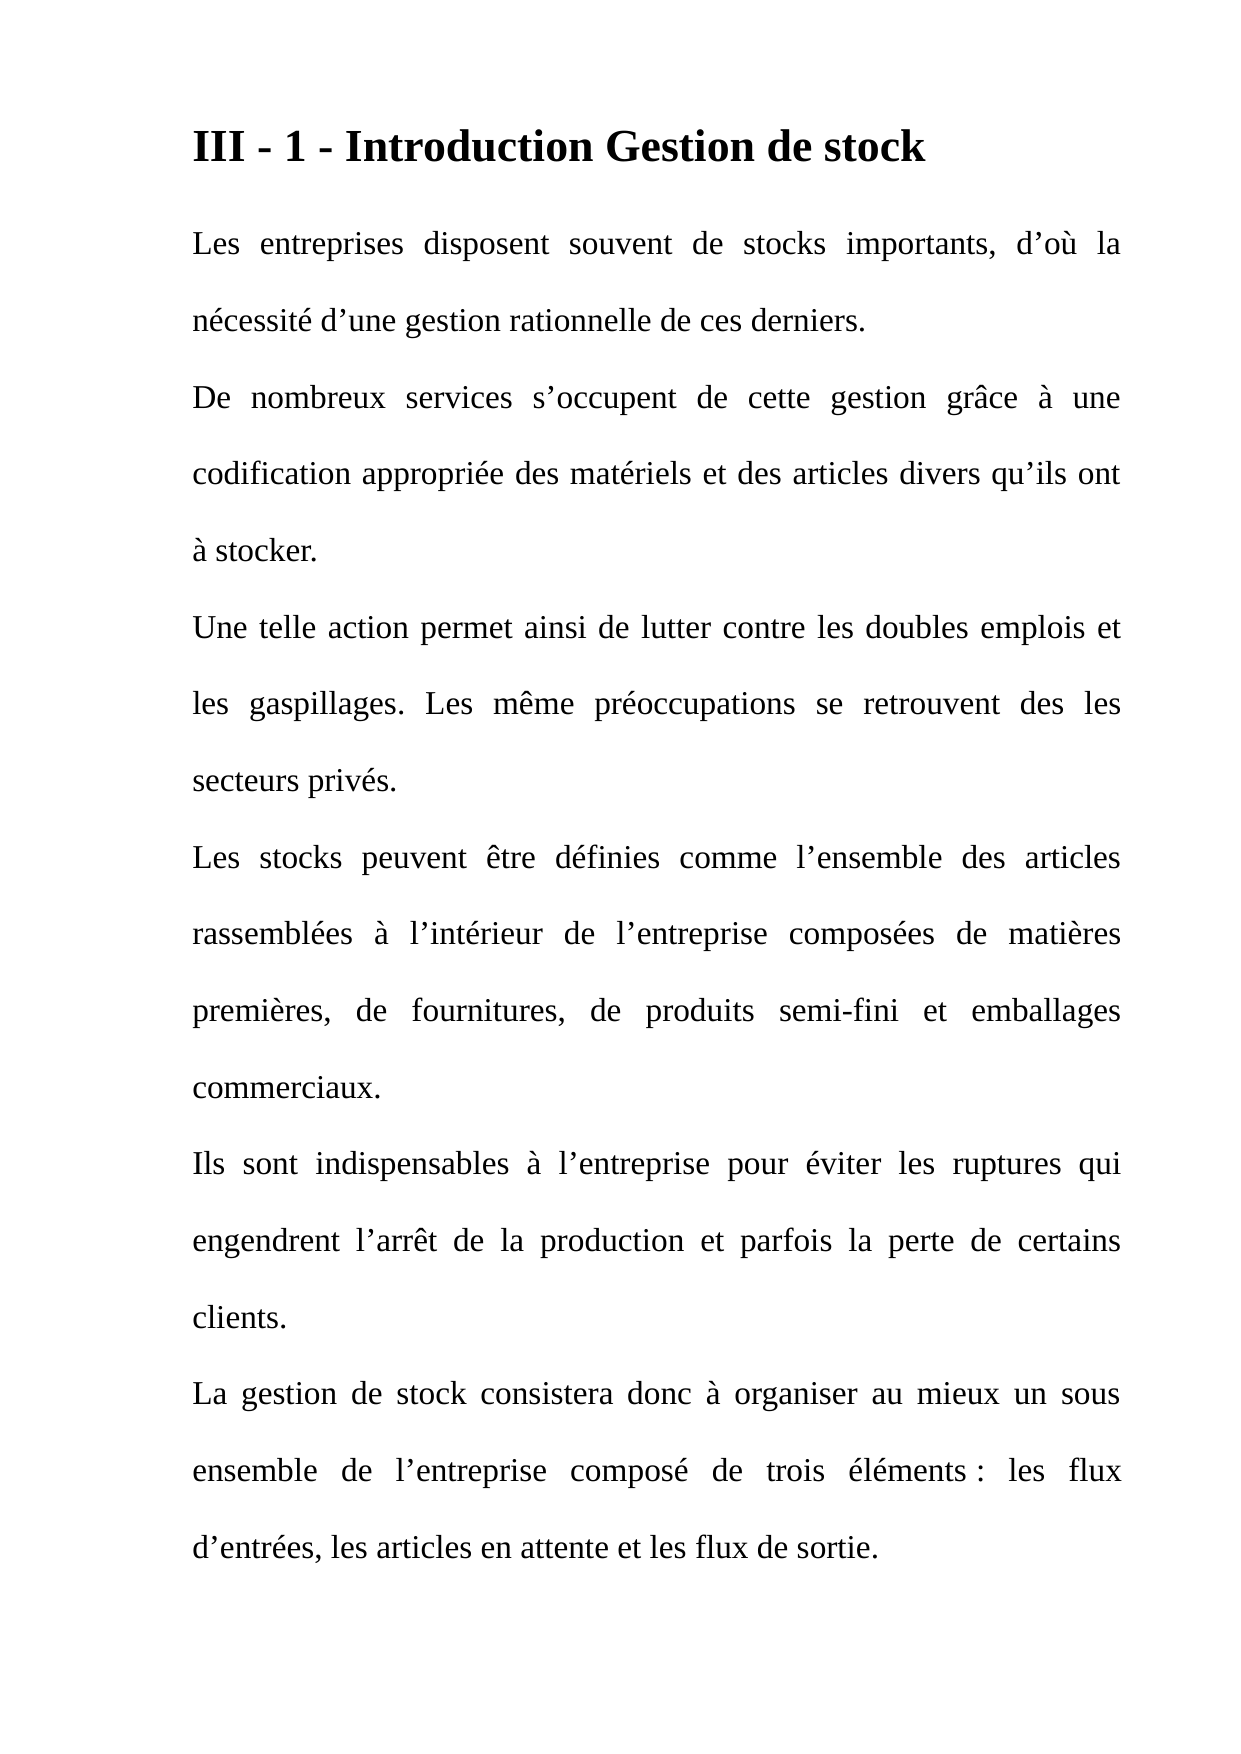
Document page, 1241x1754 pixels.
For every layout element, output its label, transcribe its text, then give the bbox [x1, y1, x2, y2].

text De nombreux services s’occupent de cette gestion grâce à une codification appropriée des matériels et des articles divers qu’ils ont à stocker. [192, 377, 1122, 568]
text La gestion de stock consistera donc à organiser au mieux un sous ensemble de l’entreprise composé de trois éléments : les flux d’entrées, les articles en attente et les flux de sortie. [192, 1373, 1122, 1565]
text III - 1 - Introduction Gestion de stock [192, 118, 1122, 171]
text Les stocks peuvent être définies comme l’ensemble des articles rassemblées à l’intérieur de l’entreprise composées de matières premières, de fournitures, de produits semi-fini et emballages commerciaux. [192, 837, 1122, 1105]
text Une telle action permet ainsi de lutter contre les doubles emplois et les gaspillages. Les même préoccupations se retrouvent des les secteurs privés. [192, 607, 1122, 798]
text Les entreprises disposent souvent de stocks importants, d’où la nécessité d’une gestion rationnelle de ces derniers. [192, 223, 1122, 338]
text Ils sont indispensables à l’entreprise pour éviter les ruptures qui engendrent l’arrêt de la production et parfois la perte de certains clients. [192, 1143, 1122, 1335]
